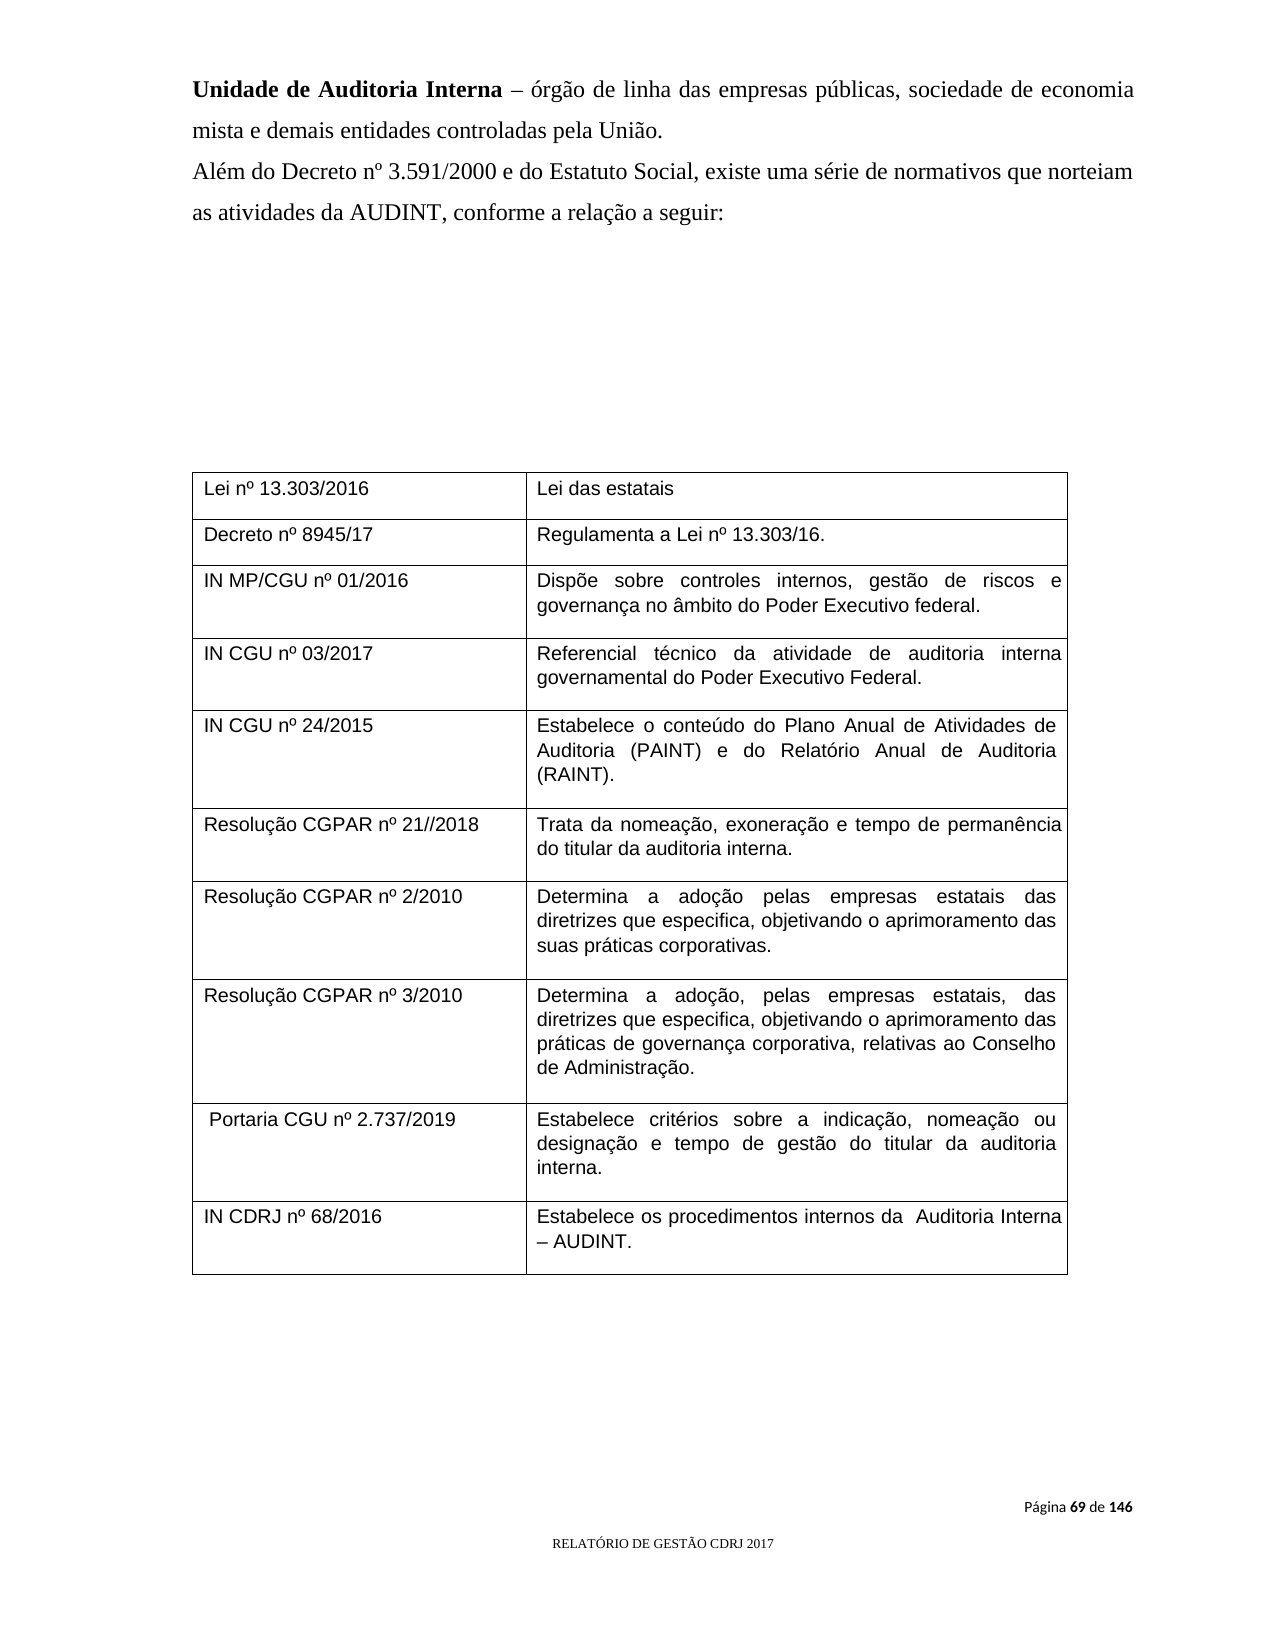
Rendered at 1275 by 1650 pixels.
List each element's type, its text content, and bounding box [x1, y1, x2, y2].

table_cell Resolução CGPAR nº 2/2010 [193, 882, 526, 979]
text Unidade de Auditoria Interna – órgão de linha das empresas públicas, sociedade de economia mista e demais entidades controladas pela União. [192, 75, 1136, 143]
table_cell Estabelece o conteúdo do Plano Anual de Atividades de Auditoria (PAINT) e do Relatório Anual de Auditoria (RAINT). [527, 711, 1067, 808]
table_cell IN CDRJ nº 68/2016 [193, 1202, 526, 1274]
table_cell Regulamenta a Lei nº 13.303/16. [527, 520, 1067, 565]
table_cell IN MP/CGU nº 01/2016 [193, 566, 526, 638]
table_header Lei das estatais [527, 473, 1067, 519]
table_cell Resolução CGPAR nº 21//2018 [193, 809, 526, 881]
table_cell Referencial técnico da atividade de auditoria interna governamental do Poder Executivo Federal. [527, 639, 1067, 710]
table_header Lei nº 13.303/2016 [193, 473, 526, 519]
table_cell Trata da nomeação, exoneração e tempo de permanência do titular da auditoria interna. [527, 809, 1067, 881]
table_cell Estabelece os procedimentos internos da Auditoria Interna – AUDINT. [527, 1202, 1067, 1274]
table_cell Resolução CGPAR nº 3/2010 [193, 980, 526, 1103]
table_cell IN CGU nº 03/2017 [193, 639, 526, 710]
table_cell Decreto nº 8945/17 [193, 520, 526, 565]
table_cell IN CGU nº 24/2015 [193, 711, 526, 808]
table_cell Portaria CGU nº 2.737/2019 [193, 1104, 526, 1201]
text Além do Decreto nº 3.591/2000 e do Estatuto Social, existe uma série de normativos que norteiam as atividades da AUDINT, conforme a relação a seguir: [192, 157, 1136, 225]
table_cell Estabelece critérios sobre a indicação, nomeação ou designação e tempo de gestão do titular da auditoria interna. [527, 1104, 1067, 1201]
table_cell Determina a adoção pelas empresas estatais das diretrizes que especifica, objetivando o aprimoramento das suas práticas corporativas. [527, 882, 1067, 979]
table_cell Dispõe sobre controles internos, gestão de riscos e governança no âmbito do Poder Executivo federal. [527, 566, 1067, 638]
table_cell Determina a adoção, pelas empresas estatais, das diretrizes que especifica, objetivando o aprimoramento das práticas de governança corporativa, relativas ao Conselho de Administração. [527, 980, 1067, 1103]
